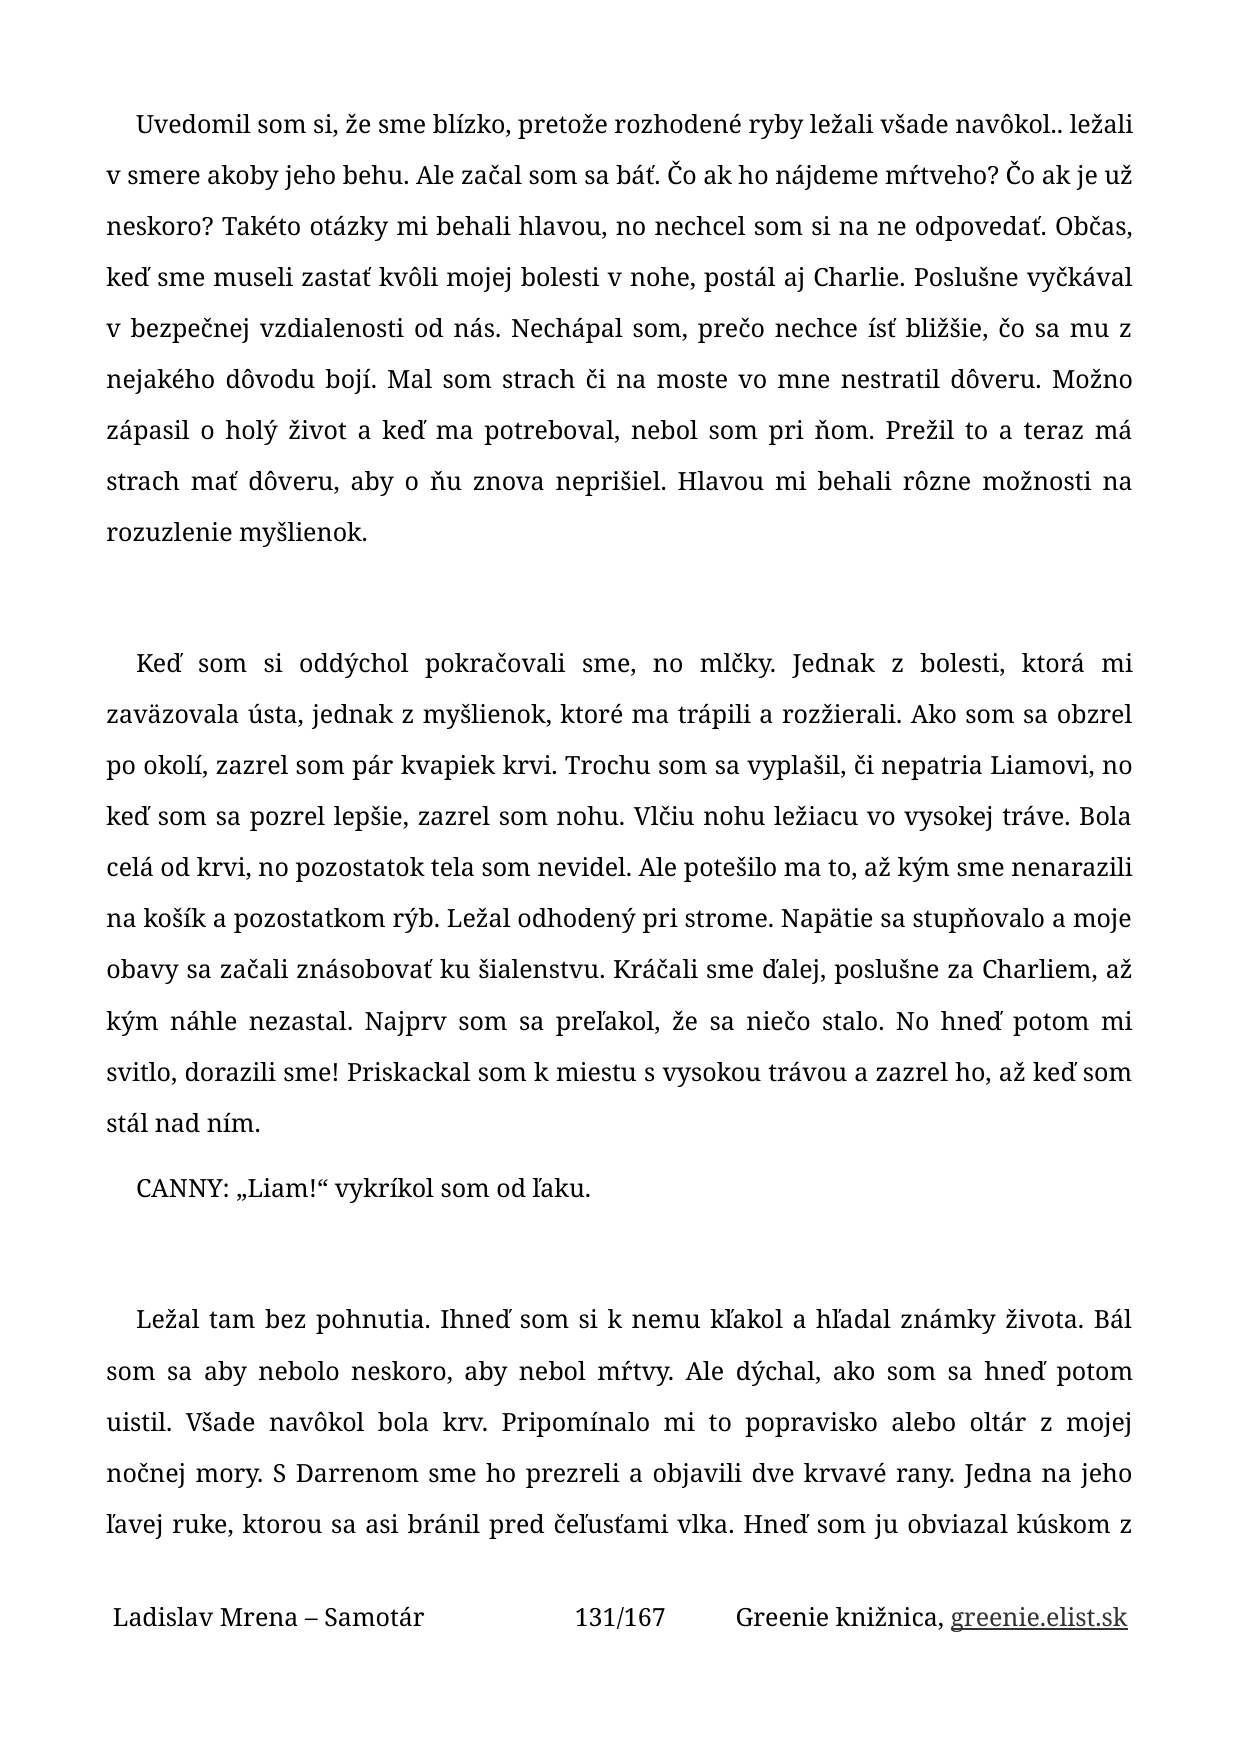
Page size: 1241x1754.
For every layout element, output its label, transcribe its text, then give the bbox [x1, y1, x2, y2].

text Keď som si oddýchol pokračovali sme, no mlčky. Jednak z bolesti, ktorá mi zaväzovala ústa, jednak z myšlienok, ktoré ma trápili a rozžierali. Ako som sa obzrel po okolí, zazrel som pár kvapiek krvi. Trochu som sa vyplašil, či nepatria Liamovi, no keď som sa pozrel lepšie, zazrel som nohu. Vlčiu nohu ležiacu vo vysokej tráve. Bola celá od krvi, no pozostatok tela som nevidel. Ale potešilo ma to, až kým sme nenarazili na košík a pozostatkom rýb. Ležal odhodený pri strome. Napätie sa stupňovalo a moje obavy sa začali znásobovať ku šialenstvu. Kráčali sme ďalej, poslušne za Charliem, až kým náhle nezastal. Najprv som sa preľakol, že sa niečo stalo. No hneď potom mi svitlo, dorazili sme! Priskackal som k miestu s vysokou trávou a zazrel ho, až keď som stál nad ním. [106, 646, 1134, 1139]
text Ležal tam bez pohnutia. Ihneď som si k nemu kľakol a hľadal známky života. Bál som sa aby nebolo neskoro, aby nebol mŕtvy. Ale dýchal, ako som sa hneď potom uistil. Všade navôkol bola krv. Pripomínalo mi to popravisko alebo oltár z mojej nočnej mory. S Darrenom sme ho prezreli a objavili dve krvavé rany. Jedna na jeho ľavej ruke, ktorou sa asi bránil pred čeľusťami vlka. Hneď som ju obviazal kúskom z [106, 1302, 1134, 1540]
text CANNY: „Liam!“ vykríkol som od ľaku. [106, 1171, 1134, 1205]
text Uvedomil som si, že sme blízko, pretože rozhodené ryby ležali všade navôkol.. ležali v smere akoby jeho behu. Ale začal som sa báť. Čo ak ho nájdeme mŕtveho? Čo ak je už neskoro? Takéto otázky mi behali hlavou, no nechcel som si na ne odpovedať. Občas, keď sme museli zastať kvôli mojej bolesti v nohe, postál aj Charlie. Poslušne vyčkával v bezpečnej vzdialenosti od nás. Nechápal som, prečo nechce ísť bližšie, čo sa mu z nejakého dôvodu bojí. Mal som strach či na moste vo mne nestratil dôveru. Možno zápasil o holý život a keď ma potreboval, nebol som pri ňom. Prežil to a teraz má strach mať dôveru, aby o ňu znova neprišiel. Hlavou mi behali rôzne možnosti na rozuzlenie myšlienok. [106, 106, 1134, 549]
